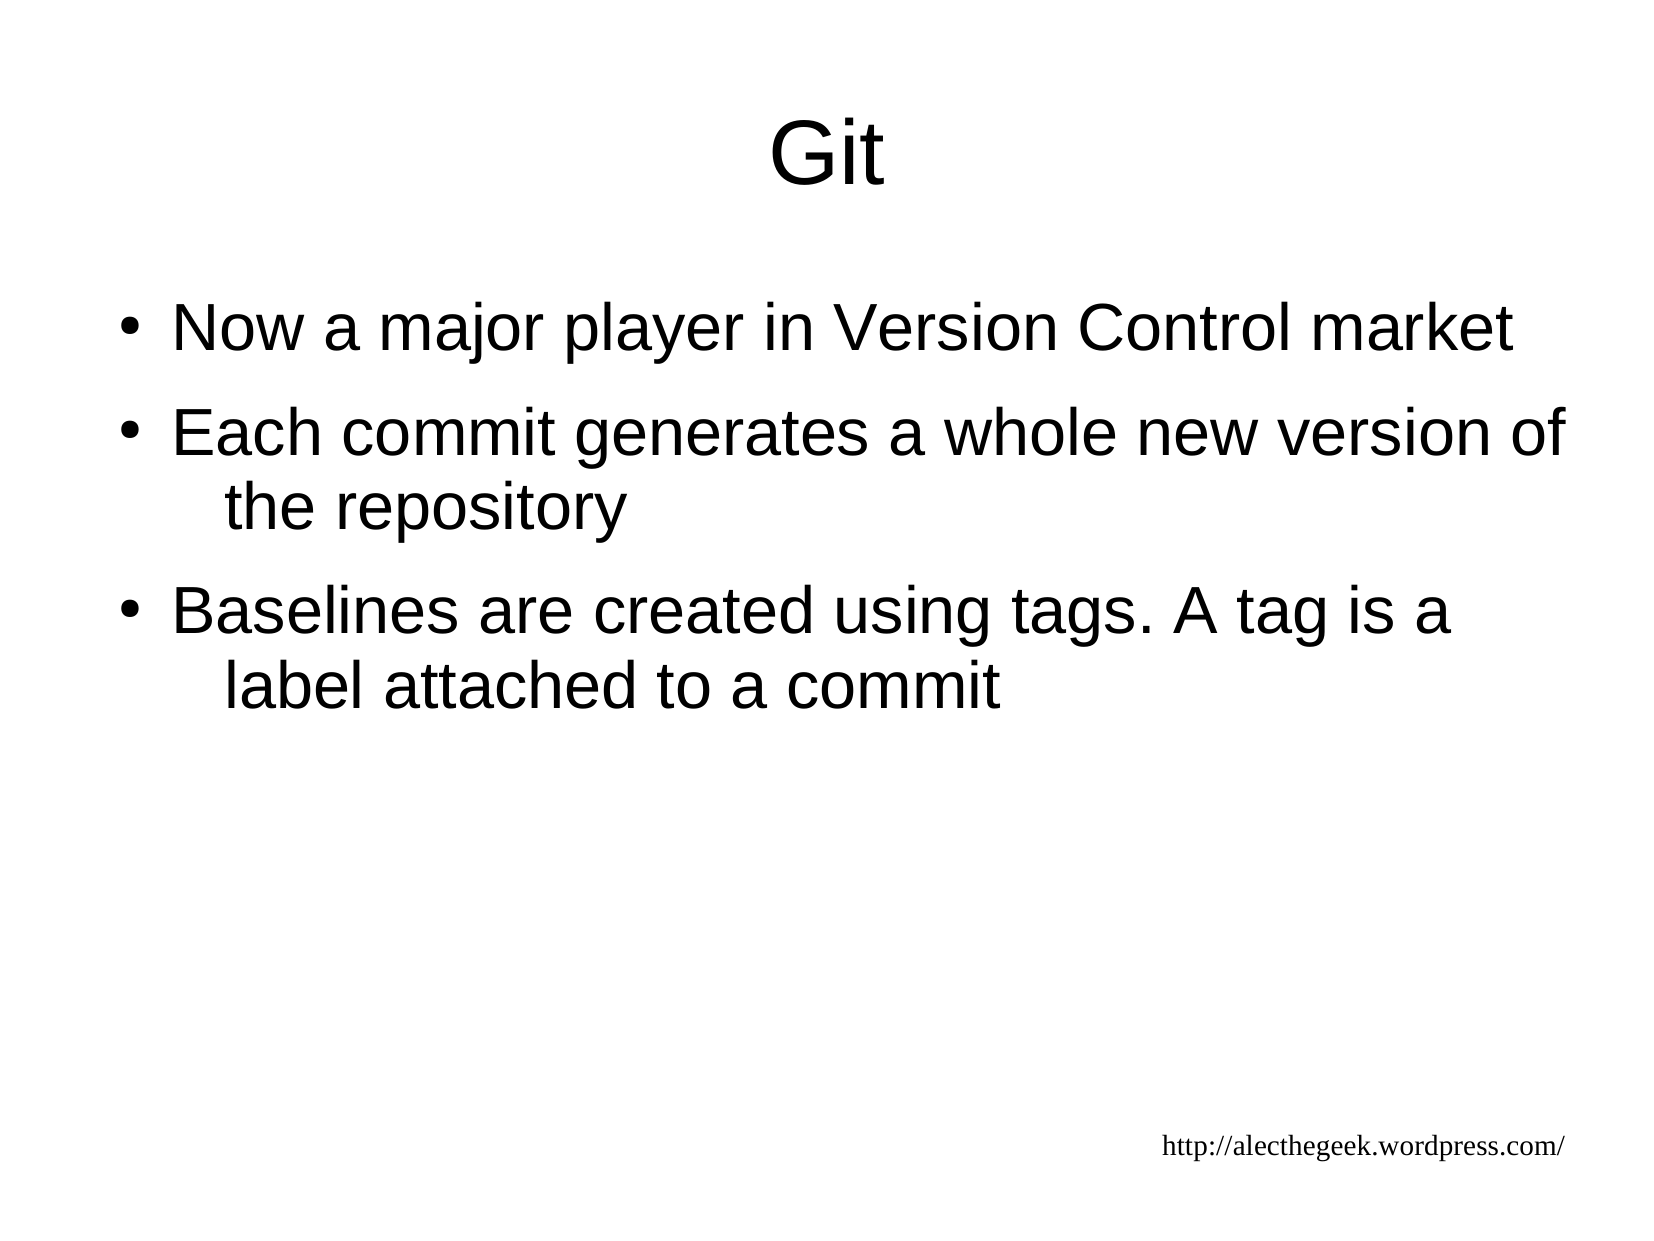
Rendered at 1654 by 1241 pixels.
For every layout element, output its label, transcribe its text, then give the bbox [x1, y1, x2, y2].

list Now a major player in Version Control market Each commit generates a whole new version of the repository Baselines are created using tags. A tag is a label attached to a commit [82, 290, 1571, 1109]
title Git [82, 49, 1571, 257]
